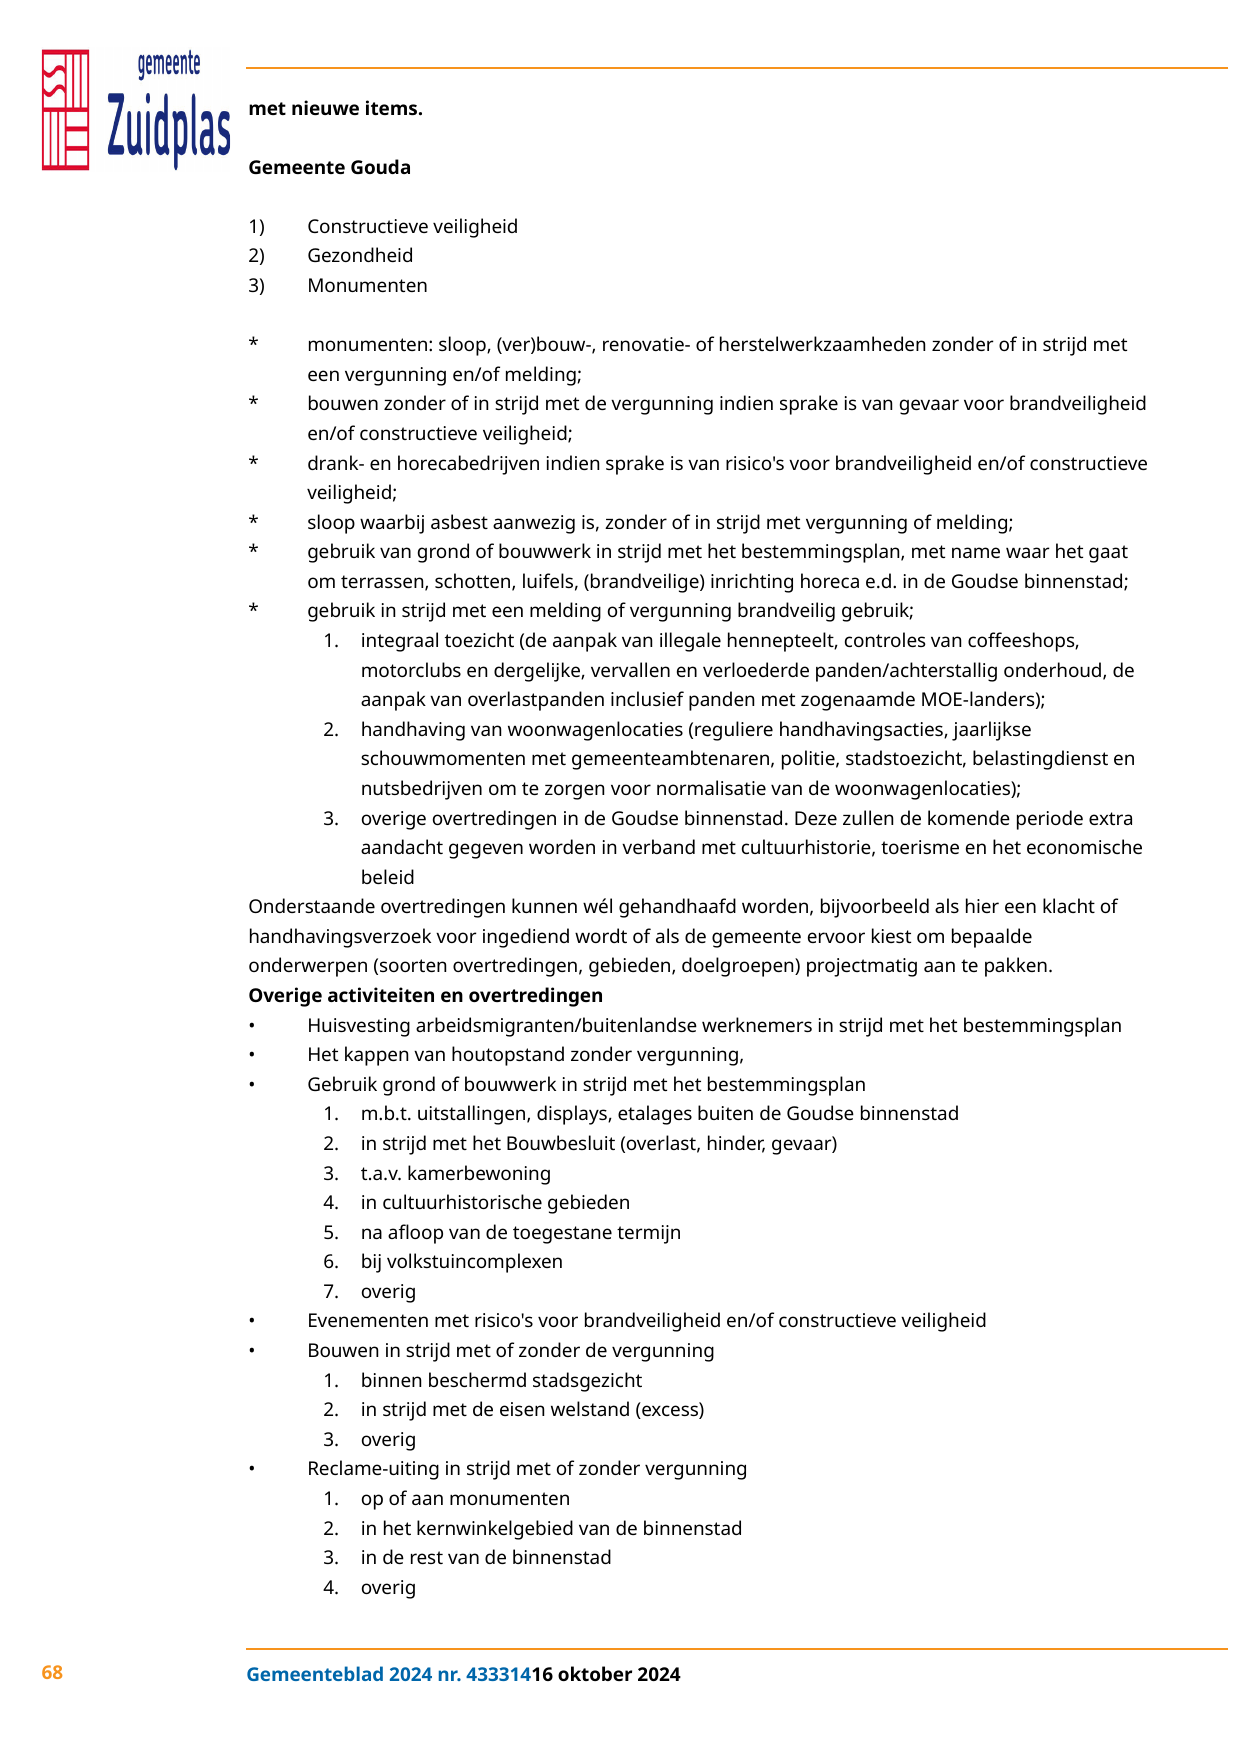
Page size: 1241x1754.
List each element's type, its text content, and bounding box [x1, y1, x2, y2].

list in de rest van de binnenstad [323, 1544, 1152, 1570]
list Reclame-uiting in strijd met of zonder vergunning [248, 1456, 1152, 1481]
list m.b.t. uitstallingen, displays, etalages buiten de Goudse binnenstad [323, 1101, 1152, 1126]
list overig [323, 1426, 1152, 1452]
list na afloop van de toegestane termijn [323, 1219, 1152, 1245]
list handhaving van woonwagenlocaties (reguliere handhavingsacties, jaarlijkse schouwmomenten met gemeenteambtenaren, politie, stadstoezicht, belastingdienst en nutsbedrijven om te zorgen voor normalisatie van de woonwagenlocaties); [323, 716, 1152, 801]
text Onderstaande overtredingen kunnen wél gehandhaafd worden, bijvoorbeeld als hier een klacht of handhavingsverzoek voor ingediend wordt of als de gemeente ervoor kiest om bepaalde onderwerpen (soorten overtredingen, gebieden, doelgroepen) projectmatig aan te pakken. [248, 893, 1152, 978]
list bouwen zonder of in strijd met de vergunning indien sprake is van gevaar voor brandveiligheid en/of constructieve veiligheid; [248, 391, 1152, 446]
list Gezondheid [248, 243, 1152, 268]
list in strijd met de eisen welstand (excess) [323, 1396, 1152, 1422]
list gebruik van grond of bouwwerk in strijd met het bestemmingsplan, met name waar het gaat om terrassen, schotten, luifels, (brandveilige) inrichting horeca e.d. in de Goudse binnenstad; [248, 538, 1152, 594]
list gebruik in strijd met een melding of vergunning brandveilig gebruik; [248, 598, 1152, 623]
picture [41, 47, 231, 172]
text Overige activiteiten en overtredingen [248, 982, 1152, 1008]
list drank- en horecabedrijven indien sprake is van risico's voor brandveiligheid en/of constructieve veiligheid; [248, 450, 1152, 505]
list Bouwen in strijd met of zonder de vergunning [248, 1337, 1152, 1363]
list Monumenten [248, 272, 1152, 298]
list overige overtredingen in de Goudse binnenstad. Deze zullen de komende periode extra aandacht gegeven worden in verband met cultuurhistorie, toerisme en het economische beleid [323, 805, 1152, 890]
list Gebruik grond of bouwwerk in strijd met het bestemmingsplan [248, 1071, 1152, 1097]
list overig [323, 1278, 1152, 1304]
text met nieuwe items. [248, 95, 1152, 121]
list t.a.v. kamerbewoning [323, 1160, 1152, 1186]
list binnen beschermd stadsgezicht [323, 1367, 1152, 1393]
list in strijd met het Bouwbesluit (overlast, hinder, gevaar) [323, 1130, 1152, 1156]
text Gemeente Gouda [248, 154, 1152, 180]
list Evenementen met risico's voor brandveiligheid en/of constructieve veiligheid [248, 1308, 1152, 1333]
list op of aan monumenten [323, 1485, 1152, 1511]
list Constructieve veiligheid [248, 213, 1152, 239]
list Huisvesting arbeidsmigranten/buitenlandse werknemers in strijd met het bestemmingsplan [248, 1012, 1152, 1038]
list Het kappen van houtopstand zonder vergunning, [248, 1041, 1152, 1067]
list overig [323, 1574, 1152, 1600]
list sloop waarbij asbest aanwezig is, zonder of in strijd met vergunning of melding; [248, 509, 1152, 535]
list integraal toezicht (de aanpak van illegale hennepteelt, controles van coffeeshops, motorclubs en dergelijke, vervallen en verloederde panden/achterstallig onderhoud, de aanpak van overlastpanden inclusief panden met zogenaamde MOE-landers); [323, 627, 1152, 712]
list in het kernwinkelgebied van de binnenstad [323, 1515, 1152, 1541]
list monumenten: sloop, (ver)bouw-, renovatie- of herstelwerkzaamheden zonder of in strijd met een vergunning en/of melding; [248, 331, 1152, 387]
list bij volkstuincomplexen [323, 1248, 1152, 1274]
list in cultuurhistorische gebieden [323, 1189, 1152, 1215]
